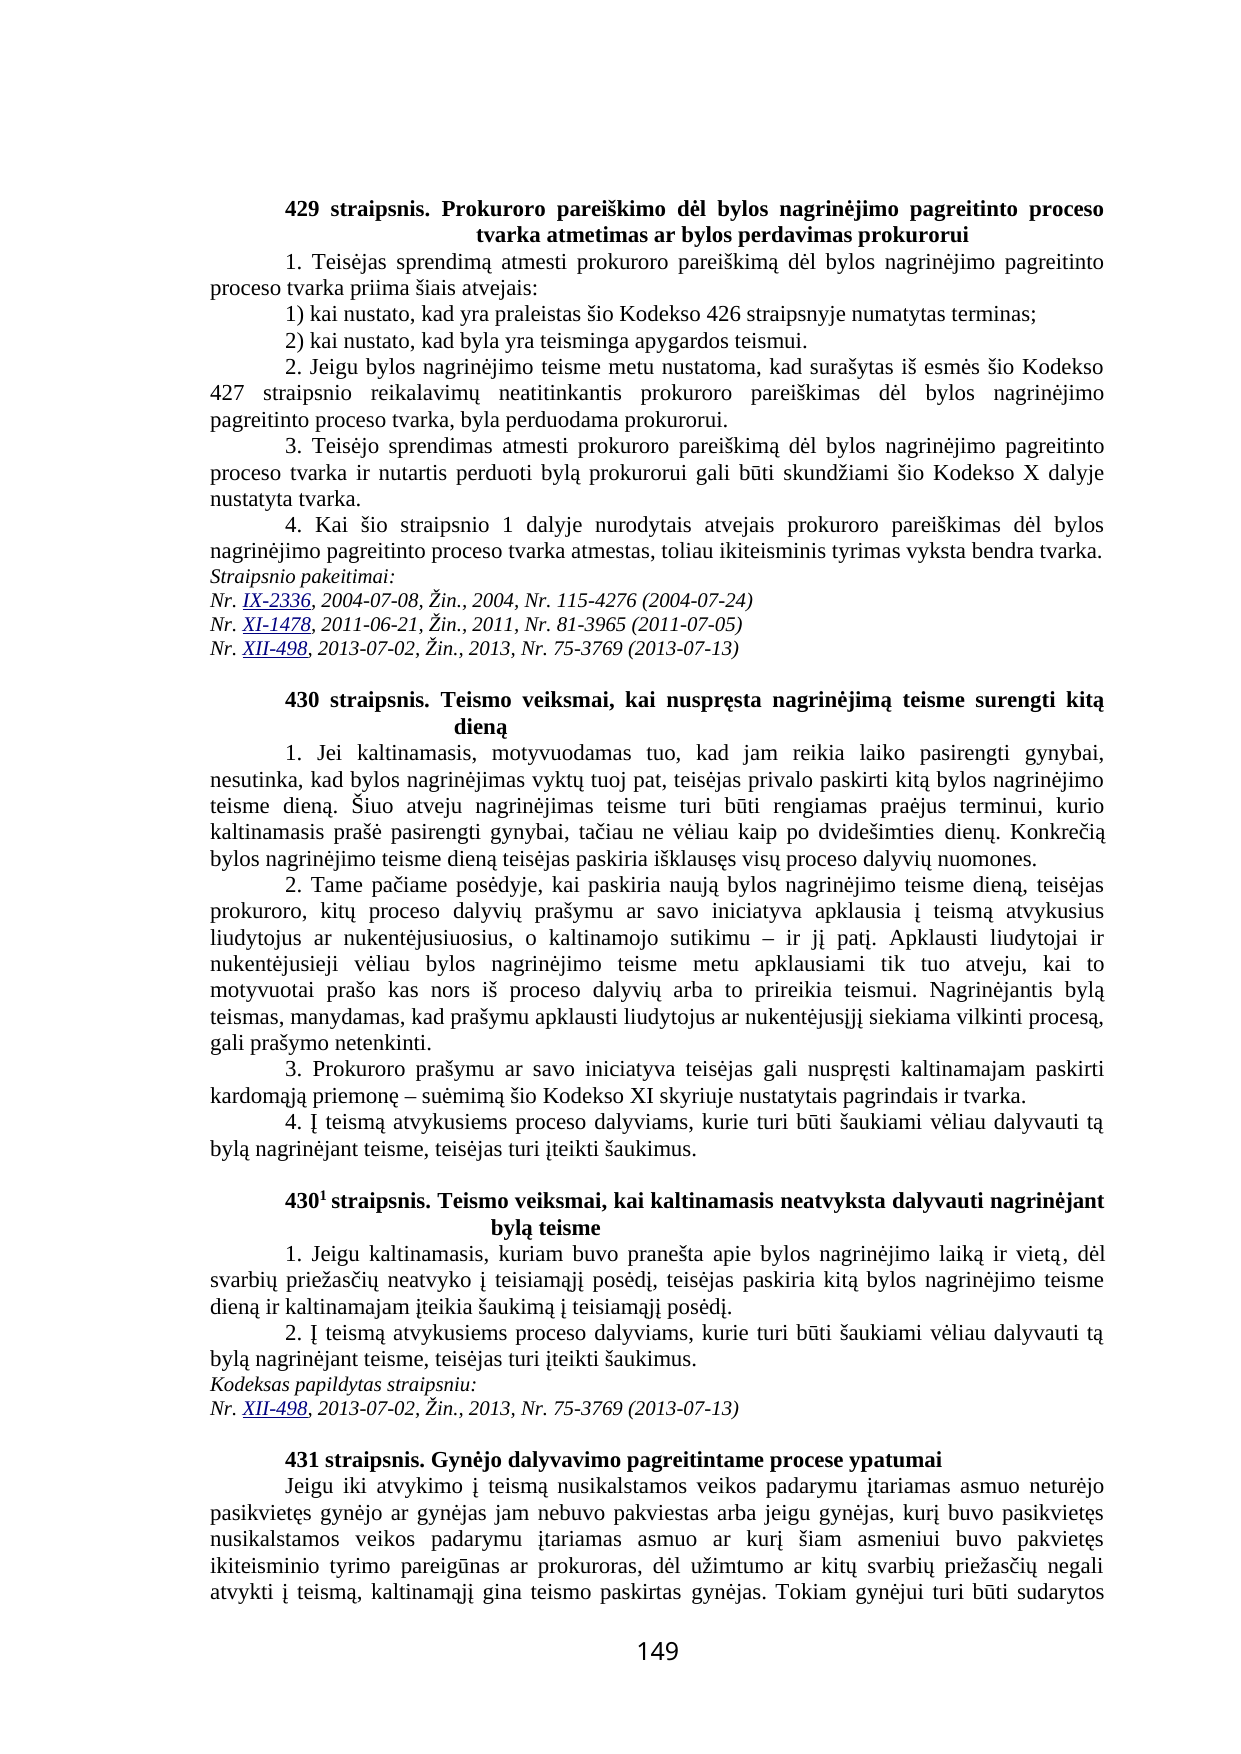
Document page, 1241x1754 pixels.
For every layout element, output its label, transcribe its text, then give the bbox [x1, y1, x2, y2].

text 1. Teisėjas sprendimą atmesti prokuroro pareiškimą dėl bylos nagrinėjimo pagreitinto proceso tvarka priima šiais atvejais: [210, 248, 1106, 300]
text 3. Prokuroro prašymu ar savo iniciatyva teisėjas gali nuspręsti kaltinamajam paskirti kardomąją priemonę – suėmimą šio Kodekso XI skyriuje nustatytais pagrindais ir tvarka. [210, 1056, 1106, 1108]
text 4301 straipsnis. Teismo veiksmai, kai kaltinamasis neatvyksta dalyvauti nagrinėjant bylą teisme [285, 1187, 1106, 1240]
text Nr. XII-498, 2013-07-02, Žin., 2013, Nr. 75-3769 (2013-07-13) [210, 636, 1106, 660]
text Nr. IX-2336, 2004-07-08, Žin., 2004, Nr. 115-4276 (2004-07-24) [210, 588, 1106, 612]
text 430 straipsnis. Teismo veiksmai, kai nuspręsta nagrinėjimą teisme surengti kitą dieną [285, 687, 1106, 739]
text Kodeksas papildytas straipsniu: [210, 1372, 1106, 1396]
text 431 straipsnis. Gynėjo dalyvavimo pagreitintame procese ypatumai [210, 1446, 1106, 1473]
text 2) kai nustato, kad byla yra teisminga apygardos teismui. [210, 327, 1106, 353]
text Nr. XII-498, 2013-07-02, Žin., 2013, Nr. 75-3769 (2013-07-13) [210, 1396, 1106, 1420]
text 4. Kai šio straipsnio 1 dalyje nurodytais atvejais prokuroro pareiškimas dėl bylos nagrinėjimo pagreitinto proceso tvarka atmestas, toliau ikiteisminis tyrimas vyksta bendra tvarka. [210, 511, 1106, 564]
text 4. Į teismą atvykusiems proceso dalyviams, kurie turi būti šaukiami vėliau dalyvauti tą bylą nagrinėjant teisme, teisėjas turi įteikti šaukimus. [210, 1108, 1106, 1161]
text Nr. XI-1478, 2011-06-21, Žin., 2011, Nr. 81-3965 (2011-07-05) [210, 612, 1106, 636]
text 1. Jei kaltinamasis, motyvuodamas tuo, kad jam reikia laiko pasirengti gynybai, nesutinka, kad bylos nagrinėjimas vyktų tuoj pat, teisėjas privalo paskirti kitą bylos nagrinėjimo teisme dieną. Šiuo atveju nagrinėjimas teisme turi būti rengiamas praėjus terminui, kurio kaltinamasis prašė pasirengti gynybai, tačiau ne vėliau kaip po dvidešimties dienų. Konkrečią bylos nagrinėjimo teisme dieną teisėjas paskiria išklausęs visų proceso dalyvių nuomones. [210, 739, 1106, 871]
text 2. Tame pačiame posėdyje, kai paskiria naują bylos nagrinėjimo teisme dieną, teisėjas prokuroro, kitų proceso dalyvių prašymu ar savo iniciatyva apklausia į teismą atvykusius liudytojus ar nukentėjusiuosius, o kaltinamojo sutikimu – ir jį patį. Apklausti liudytojai ir nukentėjusieji vėliau bylos nagrinėjimo teisme metu apklausiami tik tuo atveju, kai to motyvuotai prašo kas nors iš proceso dalyvių arba to prireikia teismui. Nagrinėjantis bylą teismas, manydamas, kad prašymu apklausti liudytojus ar nukentėjusįjį siekiama vilkinti procesą, gali prašymo netenkinti. [210, 871, 1106, 1056]
text Jeigu iki atvykimo į teismą nusikalstamos veikos padarymu įtariamas asmuo neturėjo pasikvietęs gynėjo ar gynėjas jam nebuvo pakviestas arba jeigu gynėjas, kurį buvo pasikvietęs nusikalstamos veikos padarymu įtariamas asmuo ar kurį šiam asmeniui buvo pakvietęs ikiteisminio tyrimo pareigūnas ar prokuroras, dėl užimtumo ar kitų svarbių priežasčių negali atvykti į teismą, kaltinamąjį gina teismo paskirtas gynėjas. Tokiam gynėjui turi būti sudarytos [210, 1473, 1106, 1604]
text 2. Jeigu bylos nagrinėjimo teisme metu nustatoma, kad surašytas iš esmės šio Kodekso 427 straipsnio reikalavimų neatitinkantis prokuroro pareiškimas dėl bylos nagrinėjimo pagreitinto proceso tvarka, byla perduodama prokurorui. [210, 353, 1106, 432]
text Straipsnio pakeitimai: [210, 564, 1106, 588]
text 3. Teisėjo sprendimas atmesti prokuroro pareiškimą dėl bylos nagrinėjimo pagreitinto proceso tvarka ir nutartis perduoti bylą prokurorui gali būti skundžiami šio Kodekso X dalyje nustatyta tvarka. [210, 432, 1106, 511]
text 1. Jeigu kaltinamasis, kuriam buvo pranešta apie bylos nagrinėjimo laiką ir vietą, dėl svarbių priežasčių neatvyko į teisiamąjį posėdį, teisėjas paskiria kitą bylos nagrinėjimo teisme dieną ir kaltinamajam įteikia šaukimą į teisiamąjį posėdį. [210, 1240, 1106, 1319]
text 429 straipsnis. Prokuroro pareiškimo dėl bylos nagrinėjimo pagreitinto proceso tvarka atmetimas ar bylos perdavimas prokurorui [285, 195, 1106, 248]
text 2. Į teismą atvykusiems proceso dalyviams, kurie turi būti šaukiami vėliau dalyvauti tą bylą nagrinėjant teisme, teisėjas turi įteikti šaukimus. [210, 1319, 1106, 1372]
text 1) kai nustato, kad yra praleistas šio Kodekso 426 straipsnyje numatytas terminas; [210, 300, 1106, 327]
